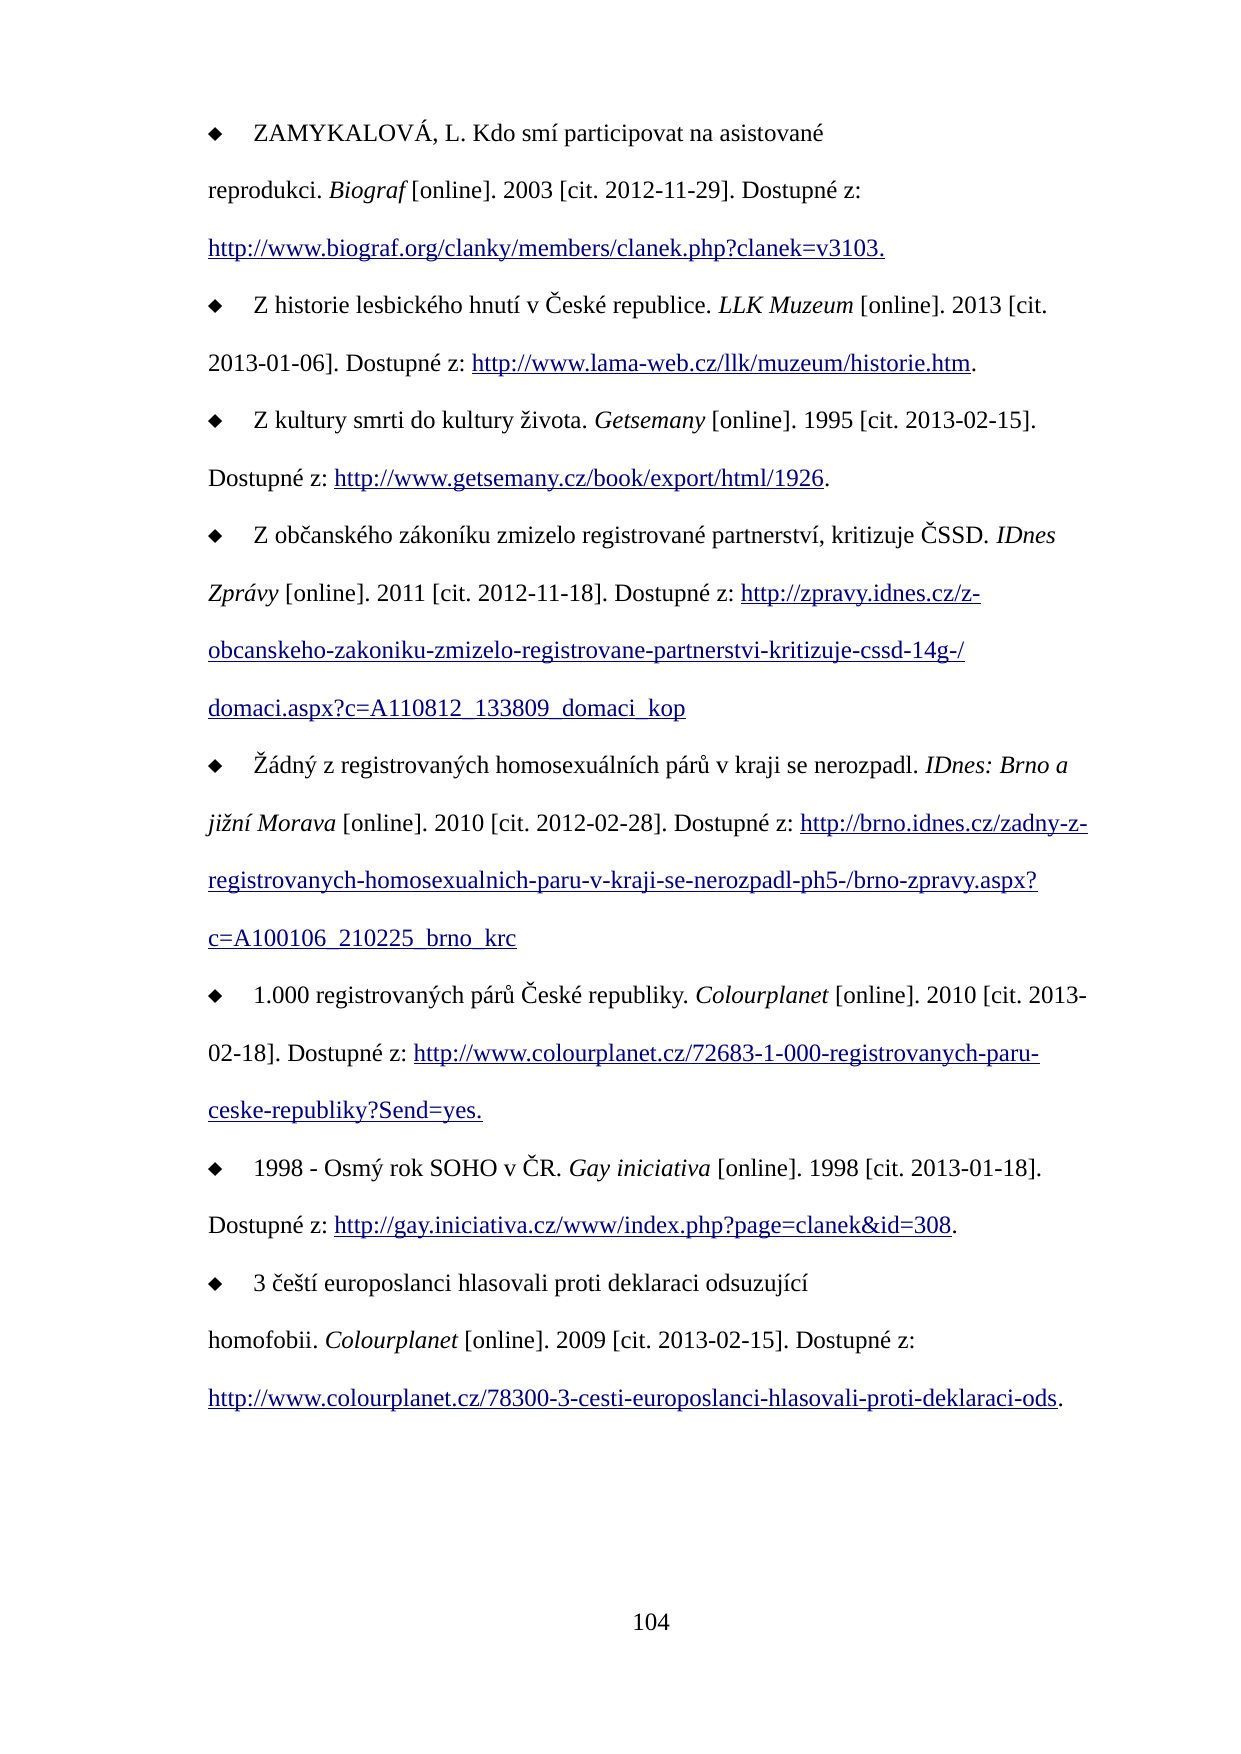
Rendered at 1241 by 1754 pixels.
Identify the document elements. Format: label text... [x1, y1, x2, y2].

list Žádný z registrovaných homosexuálních párů v kraji se nerozpadl. IDnes: Brno a jižní Morava [online]. 2010 [cit. 2012-02-28]. Dostupné z: http://brno.idnes.cz/zadny-z-registrovanych-homosexualnich-paru-v-kraji-se-nerozpadl-ph5-/brno-zpravy.aspx?c=A100106_210225_brno_krc [208, 736, 1094, 952]
list 1998 - Osmý rok SOHO v ČR. Gay iniciativa [online]. 1998 [cit. 2013-01-18]. Dostupné z: http://gay.iniciativa.cz/www/index.php?page=clanek&id=308. [208, 1139, 1094, 1239]
list 3 čeští europoslanci hlasovali proti deklaraci odsuzující homofobii. Colourplanet [online]. 2009 [cit. 2013-02-15]. Dostupné z: http://www.colourplanet.cz/78300-3-cesti-europoslanci-hlasovali-proti-deklaraci-ods. [208, 1254, 1094, 1412]
list Z občanského zákoníku zmizelo registrované partnerství, kritizuje ČSSD. IDnes Zprávy [online]. 2011 [cit. 2012-11-18]. Dostupné z: http://zpravy.idnes.cz/z-obcanskeho-zakoniku-zmizelo-registrovane-partnerstvi-kritizuje-cssd-14g-/domaci.aspx?c=A110812_133809_domaci_kop [208, 506, 1094, 722]
list 1.000 registrovaných párů České republiky. Colourplanet [online]. 2010 [cit. 2013-02-18]. Dostupné z: http://www.colourplanet.cz/72683-1-000-registrovanych-paru-ceske-republiky?Send=yes. [208, 966, 1094, 1124]
list ZAMYKALOVÁ, L. Kdo smí participovat na asistované reprodukci. Biograf [online]. 2003 [cit. 2012-11-29]. Dostupné z: http://www.biograf.org/clanky/members/clanek.php?clanek=v3103. [208, 118, 1094, 262]
list Z kultury smrti do kultury života. Getsemany [online]. 1995 [cit. 2013-02-15]. Dostupné z: http://www.getsemany.cz/book/export/html/1926. [208, 391, 1094, 492]
list Z historie lesbického hnutí v České republice. LLK Muzeum [online]. 2013 [cit. 2013-01-06]. Dostupné z: http://www.lama-web.cz/llk/muzeum/historie.htm. [208, 276, 1094, 377]
